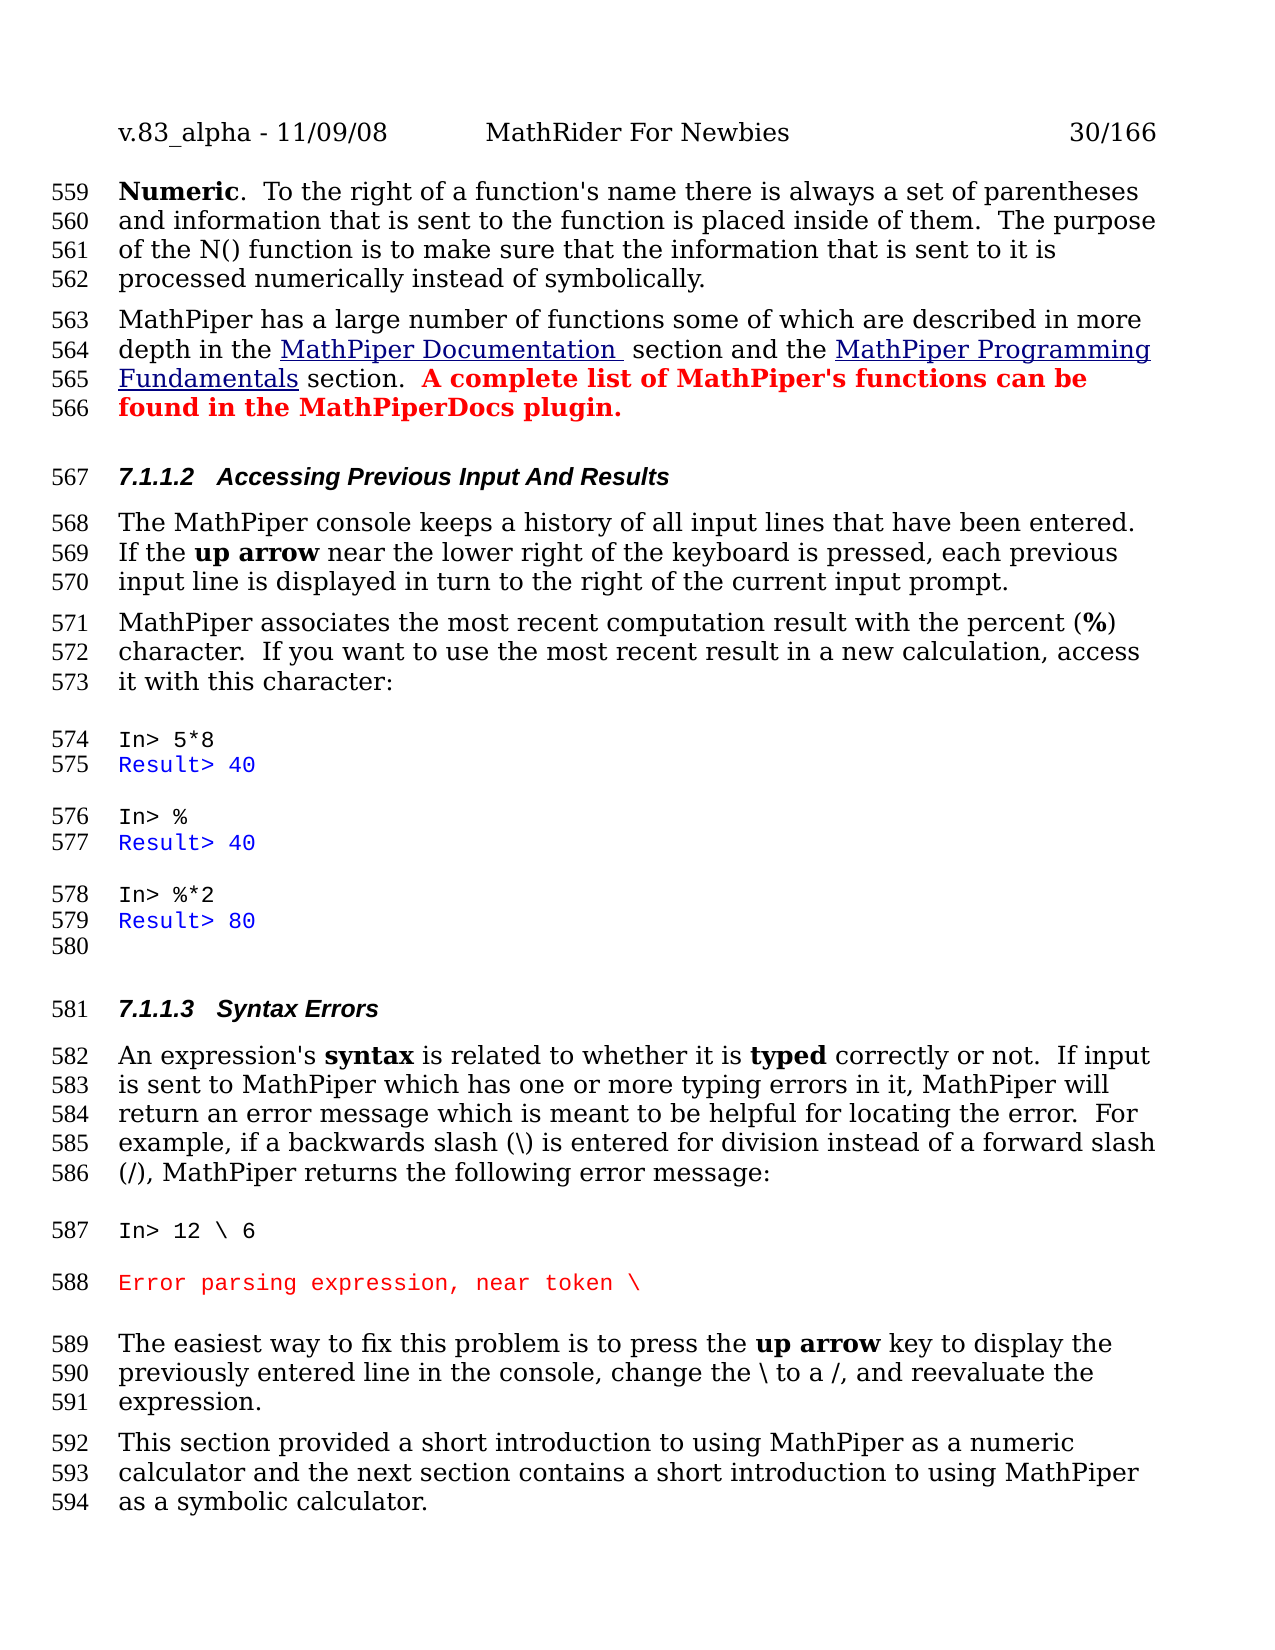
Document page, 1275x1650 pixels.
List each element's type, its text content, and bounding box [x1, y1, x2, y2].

text In> 5*8 [118, 728, 1157, 754]
text MathPiper has a large number of functions some of which are described in more depth in the MathPiper Documentation section and the MathPiper Programming Fundamentals section. A complete list of MathPiper's functions can be found in the MathPiperDocs plugin. [118, 306, 1157, 423]
text In> %*2 [118, 883, 1157, 909]
text The easiest way to fix this problem is to press the up arrow key to display the previously entered line in the console, change the \ to a /, and reevaluate the expression. [118, 1329, 1157, 1416]
text MathPiper associates the most recent computation result with the percent (%) character. If you want to use the most recent result in a new calculation, access it with this character: [118, 608, 1157, 696]
text An expression's syntax is related to whether it is typed correctly or not. If input is sent to MathPiper which has one or more typing errors in it, MathPiper will return an error message which is meant to be helpful for locating the error. For example, if a backwards slash (\) is entered for division instead of a forward slash (/), MathPiper returns the following error message: [118, 1041, 1157, 1187]
text In> % [118, 806, 1157, 832]
text Error parsing expression, near token \ [118, 1271, 1157, 1297]
text Result> 40 [118, 754, 1157, 780]
text The MathPiper console keeps a history of all input lines that have been entered. If the up arrow near the lower right of the keyboard is pressed, each previous input line is displayed in turn to the right of the current input prompt. [118, 508, 1157, 596]
subtitle Syntax Errors [118, 994, 1157, 1023]
text Result> 40 [118, 832, 1157, 858]
text Numeric. To the right of a function's name there is always a set of parentheses and information that is sent to the function is placed inside of them. The purpose of the N() function is to make sure that the information that is sent to it is processed numerically instead of symbolically. [118, 177, 1157, 294]
text This section provided a short introduction to using MathPiper as a numeric calculator and the next section contains a short introduction to using MathPiper as a symbolic calculator. [118, 1428, 1157, 1516]
text Result> 80 [118, 909, 1157, 935]
text In> 12 \ 6 [118, 1219, 1157, 1245]
subtitle Accessing Previous Input And Results [118, 462, 1157, 490]
